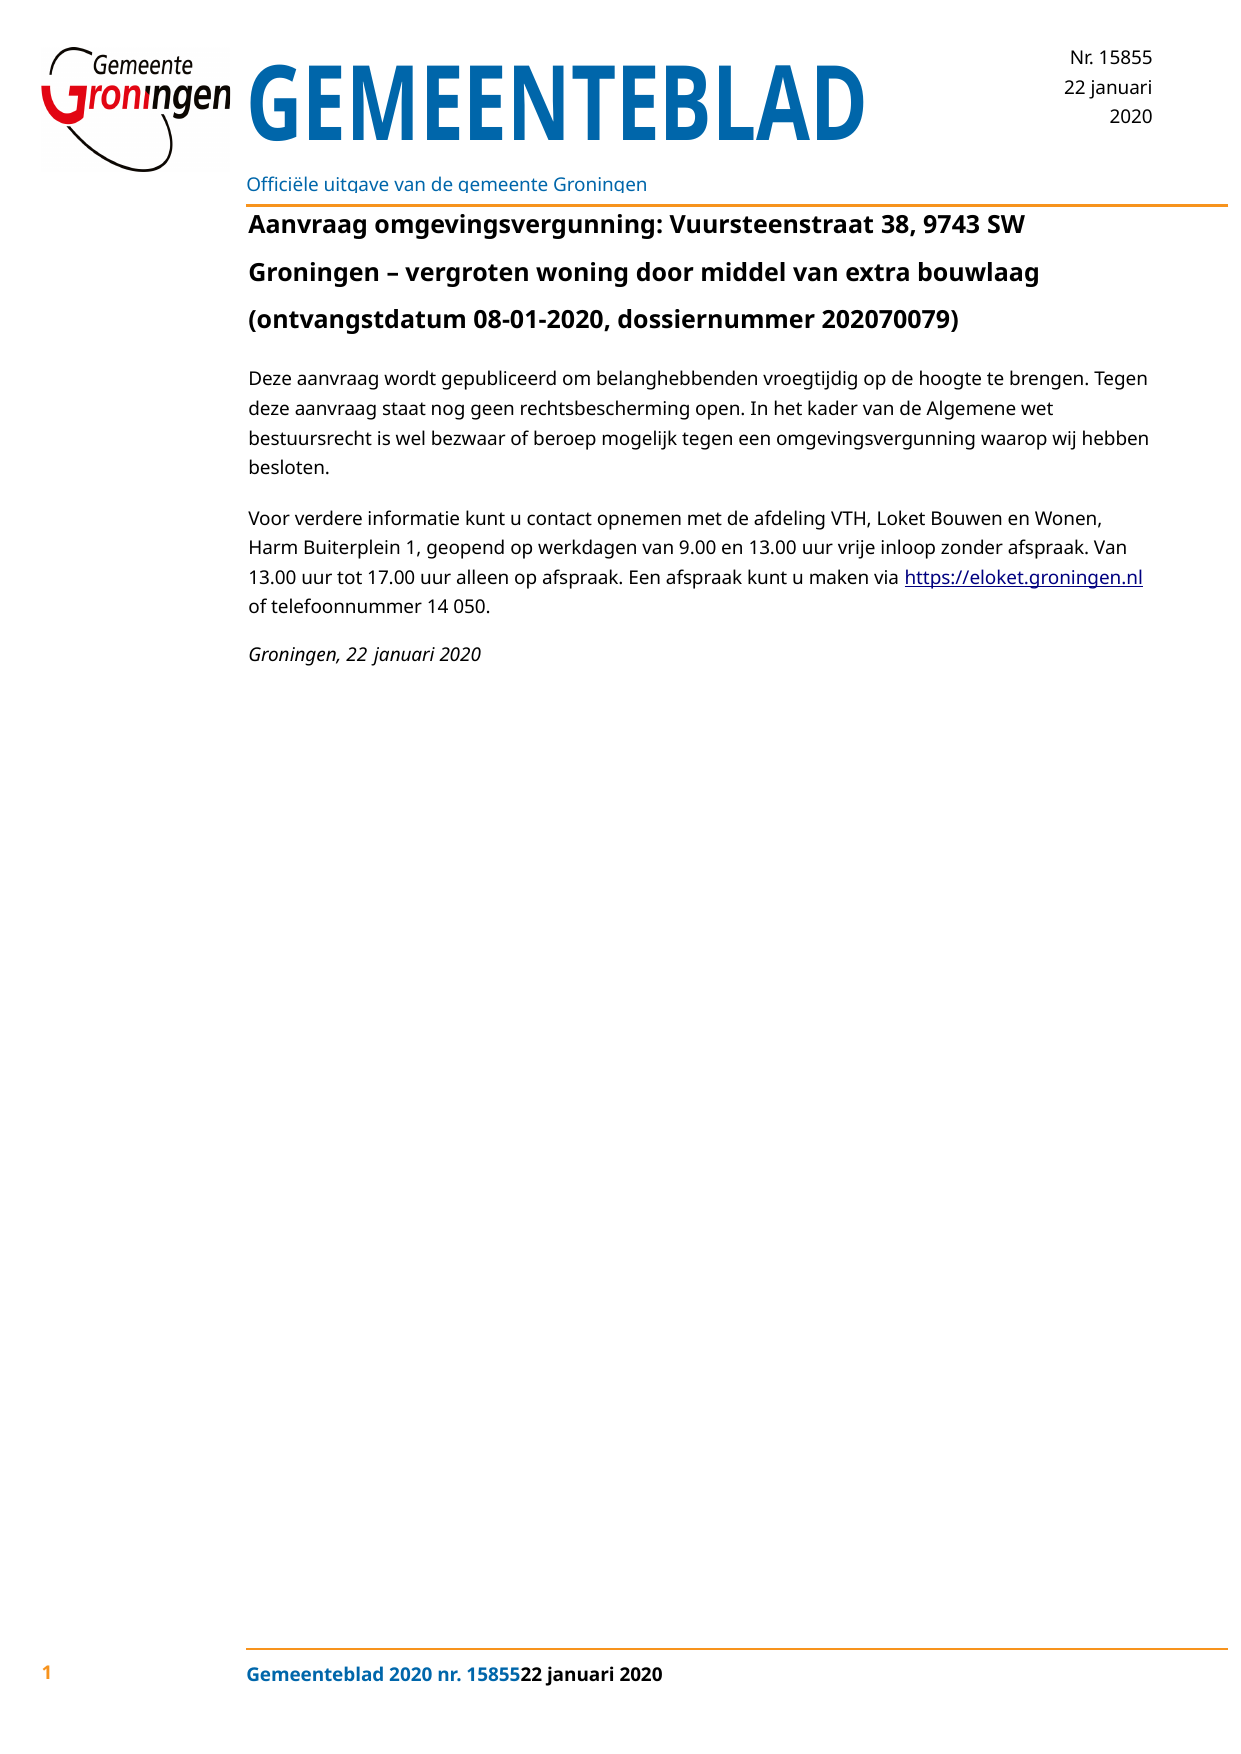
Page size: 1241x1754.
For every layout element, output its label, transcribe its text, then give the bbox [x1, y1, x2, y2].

text Voor verdere informatie kunt u contact opnemen met de afdeling VTH, Loket Bouwen en Wonen, Harm Buiterplein 1, geopend op werkdagen van 9.00 en 13.00 uur vrije inloop zonder afspraak. Van 13.00 uur tot 17.00 uur alleen op afspraak. Een afspraak kunt u maken via https://eloket.groningen.nl of telefoonnummer 14 050. [248, 505, 1152, 619]
text Deze aanvraag wordt gepubliceerd om belanghebbenden vroegtijdig op de hoogte te brengen. Tegen deze aanvraag staat nog geen rechtsbescherming open. In het kader van de Algemene wet bestuursrecht is wel bezwaar of beroep mogelijk tegen een omgevingsvergunning waarop wij hebben besloten. [248, 366, 1152, 480]
text Aanvraag omgevingsvergunning: Vuursteenstraat 38, 9743 SW Groningen – vergroten woning door middel van extra bouwlaag (ontvangstdatum 08-01-2020, dossiernummer 202070079) [248, 207, 1152, 336]
picture [41, 47, 231, 172]
text Groningen, 22 januari 2020 [248, 641, 1152, 667]
